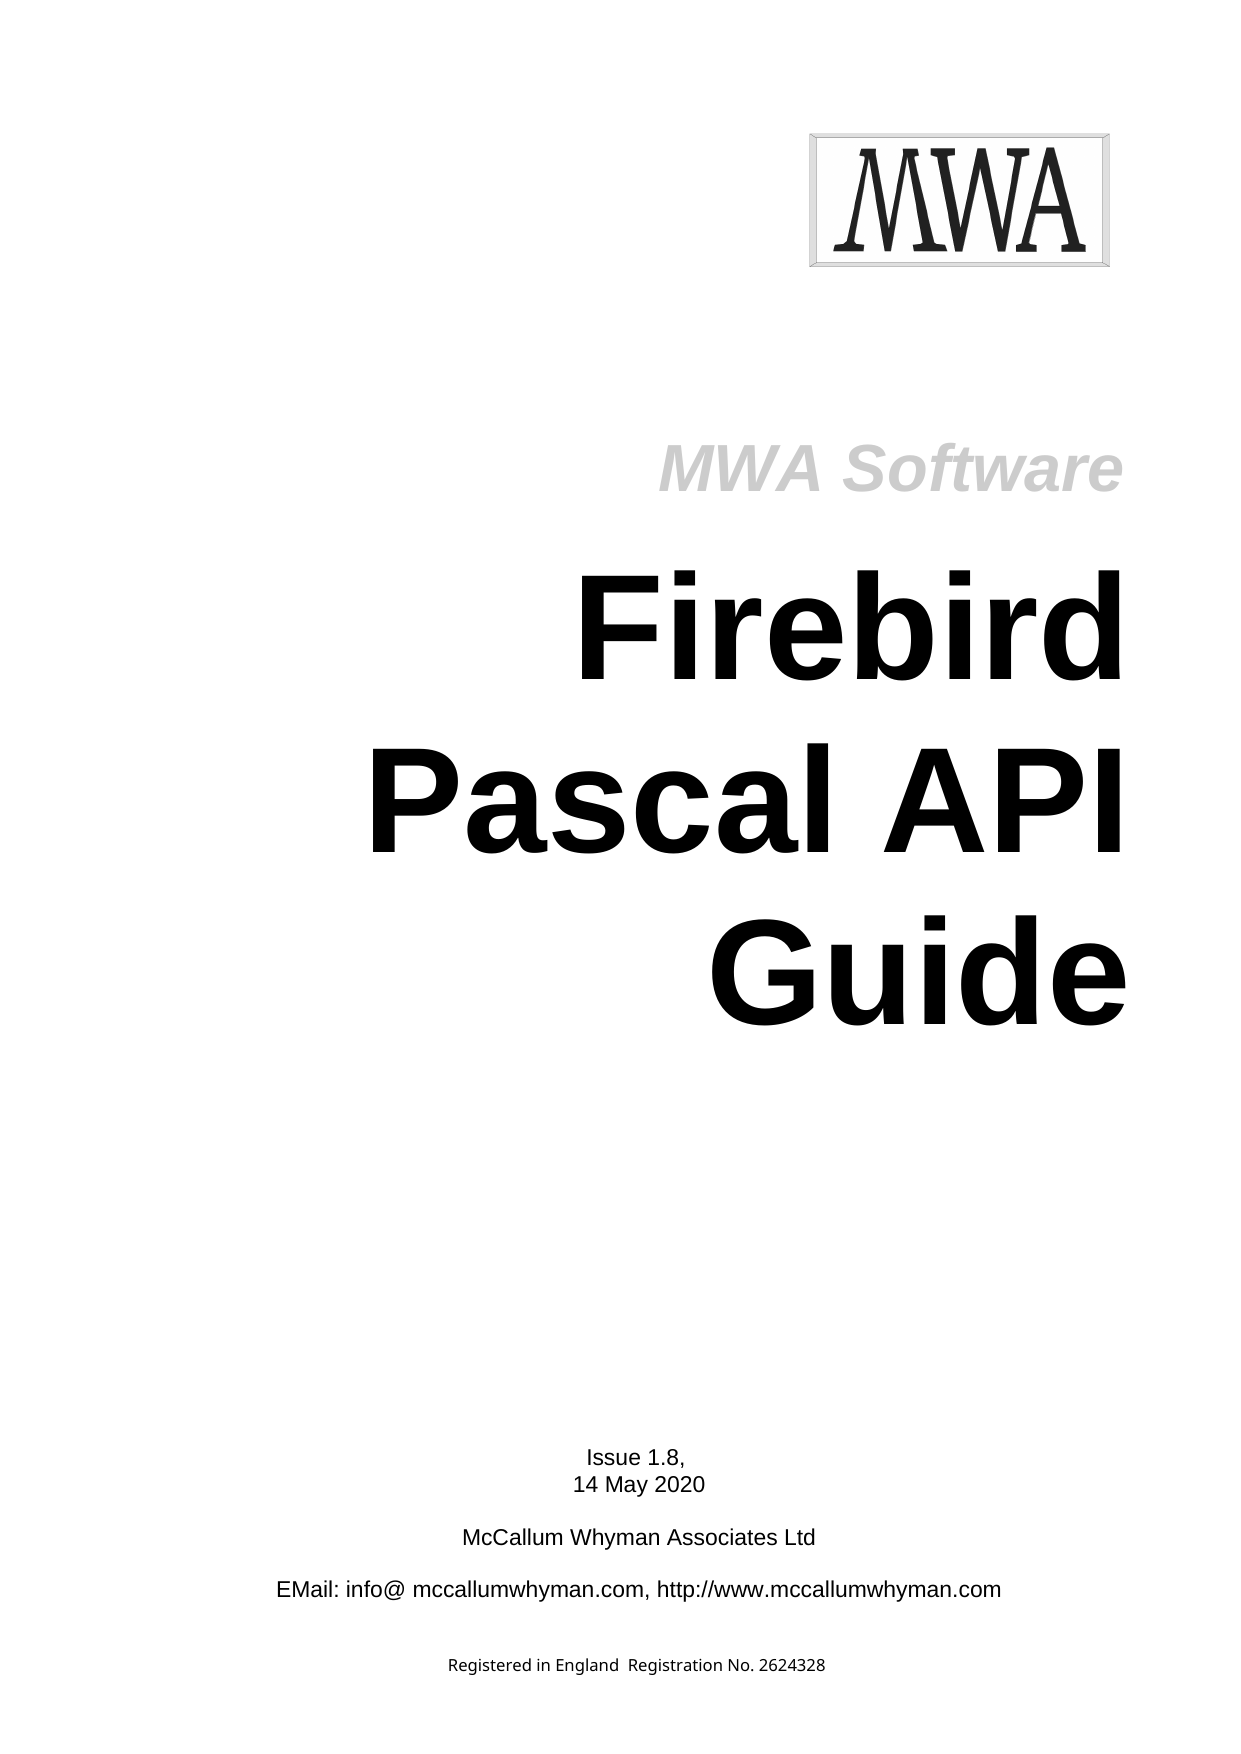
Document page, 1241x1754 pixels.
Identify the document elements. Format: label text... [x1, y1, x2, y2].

text McCallum Whyman Associates Ltd [150, 1523, 1128, 1550]
text Firebird Pascal API Guide [155, 505, 1131, 1056]
text Issue 1.8, [150, 1444, 1128, 1471]
text EMail: info@ mccallumwhyman.com, http://www.mccallumwhyman.com [150, 1576, 1128, 1602]
text MWA Software [230, 429, 1131, 505]
text 14 May 2020 [150, 1471, 1128, 1497]
